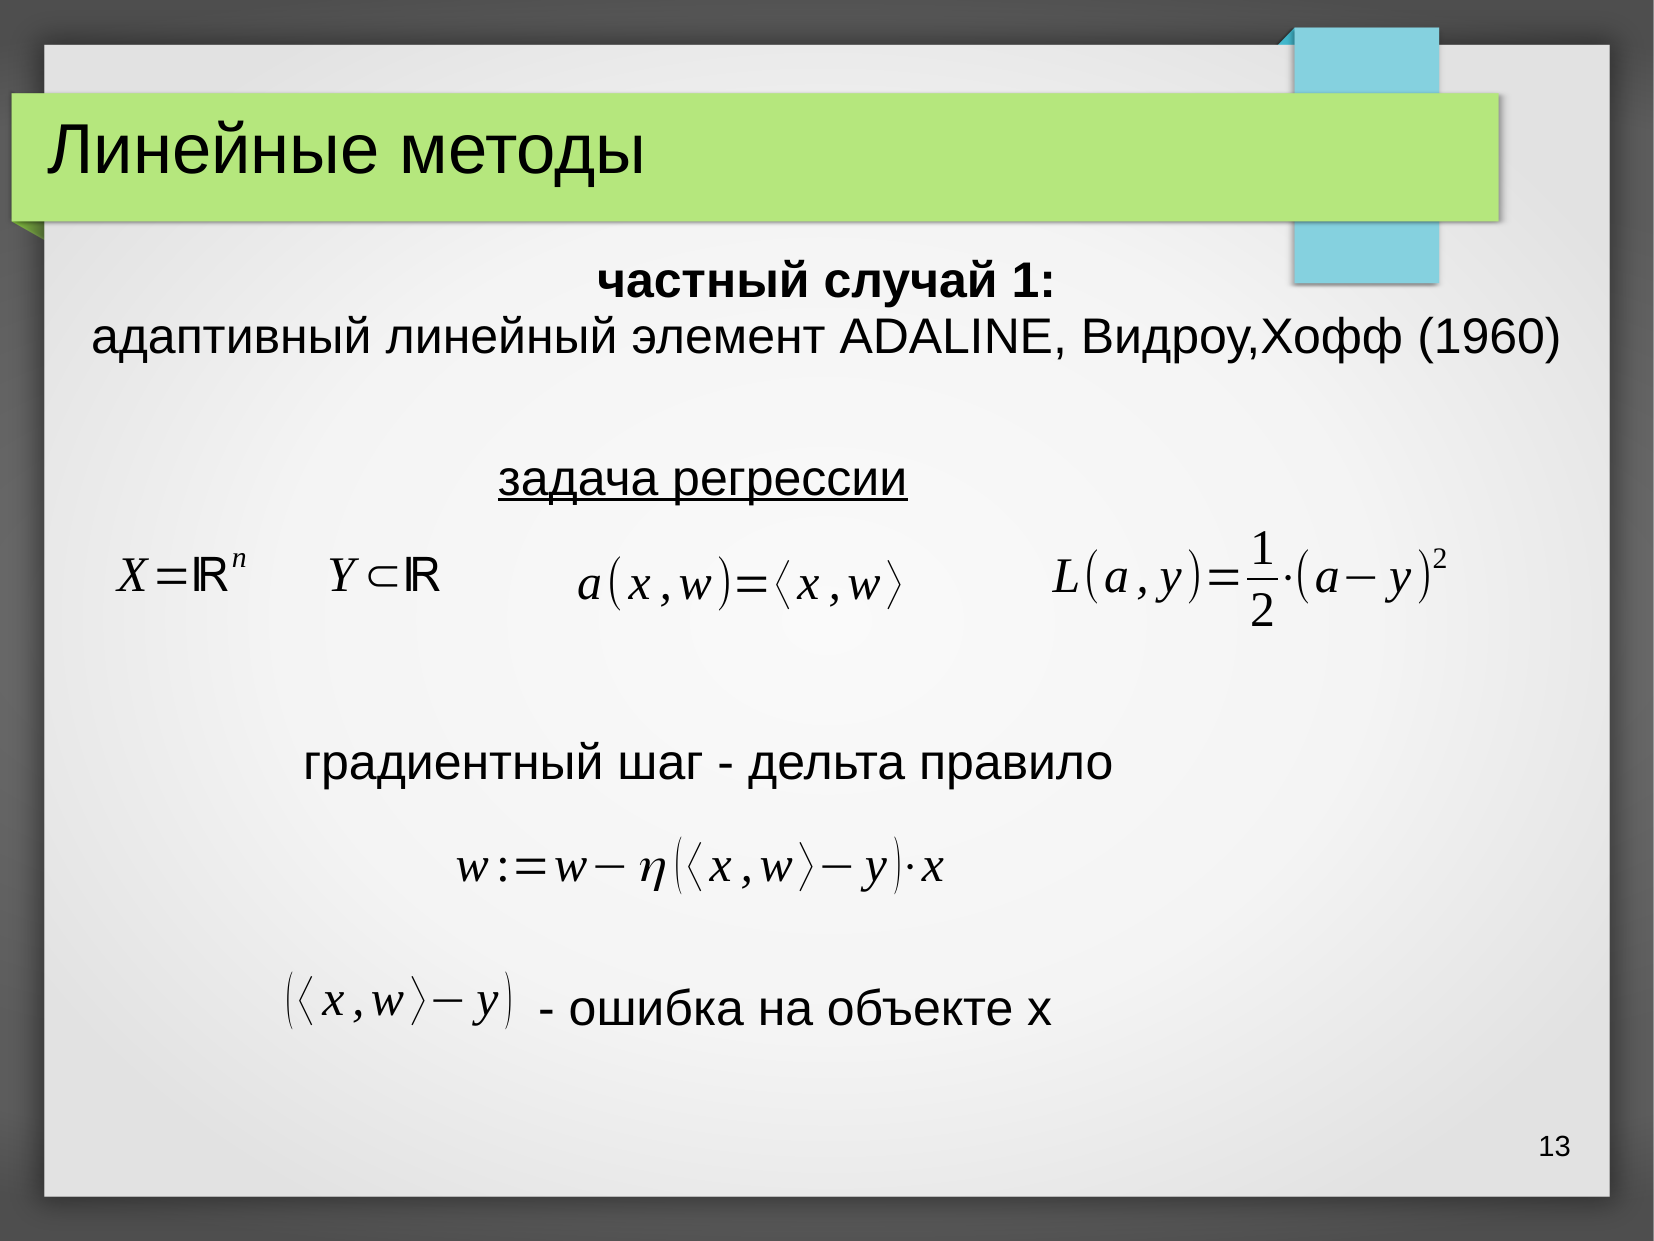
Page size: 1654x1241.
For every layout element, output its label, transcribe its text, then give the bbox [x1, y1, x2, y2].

title Линейные методы [47, 109, 1501, 189]
picture [0, 0, 1654, 1241]
chart [448, 833, 953, 898]
chart [1043, 519, 1453, 638]
text_box градиентный шаг - дельта правило [295, 720, 1123, 804]
text_box задача регрессии [484, 448, 922, 508]
chart [321, 547, 449, 603]
chart [106, 539, 254, 603]
text_box частный случай 1: адаптивный линейный элемент ADALINE, Видроу,Хофф (1960) [47, 224, 1607, 392]
text_box - ошибка на объекте x [529, 966, 1062, 1050]
chart [570, 553, 910, 615]
chart [279, 968, 520, 1033]
